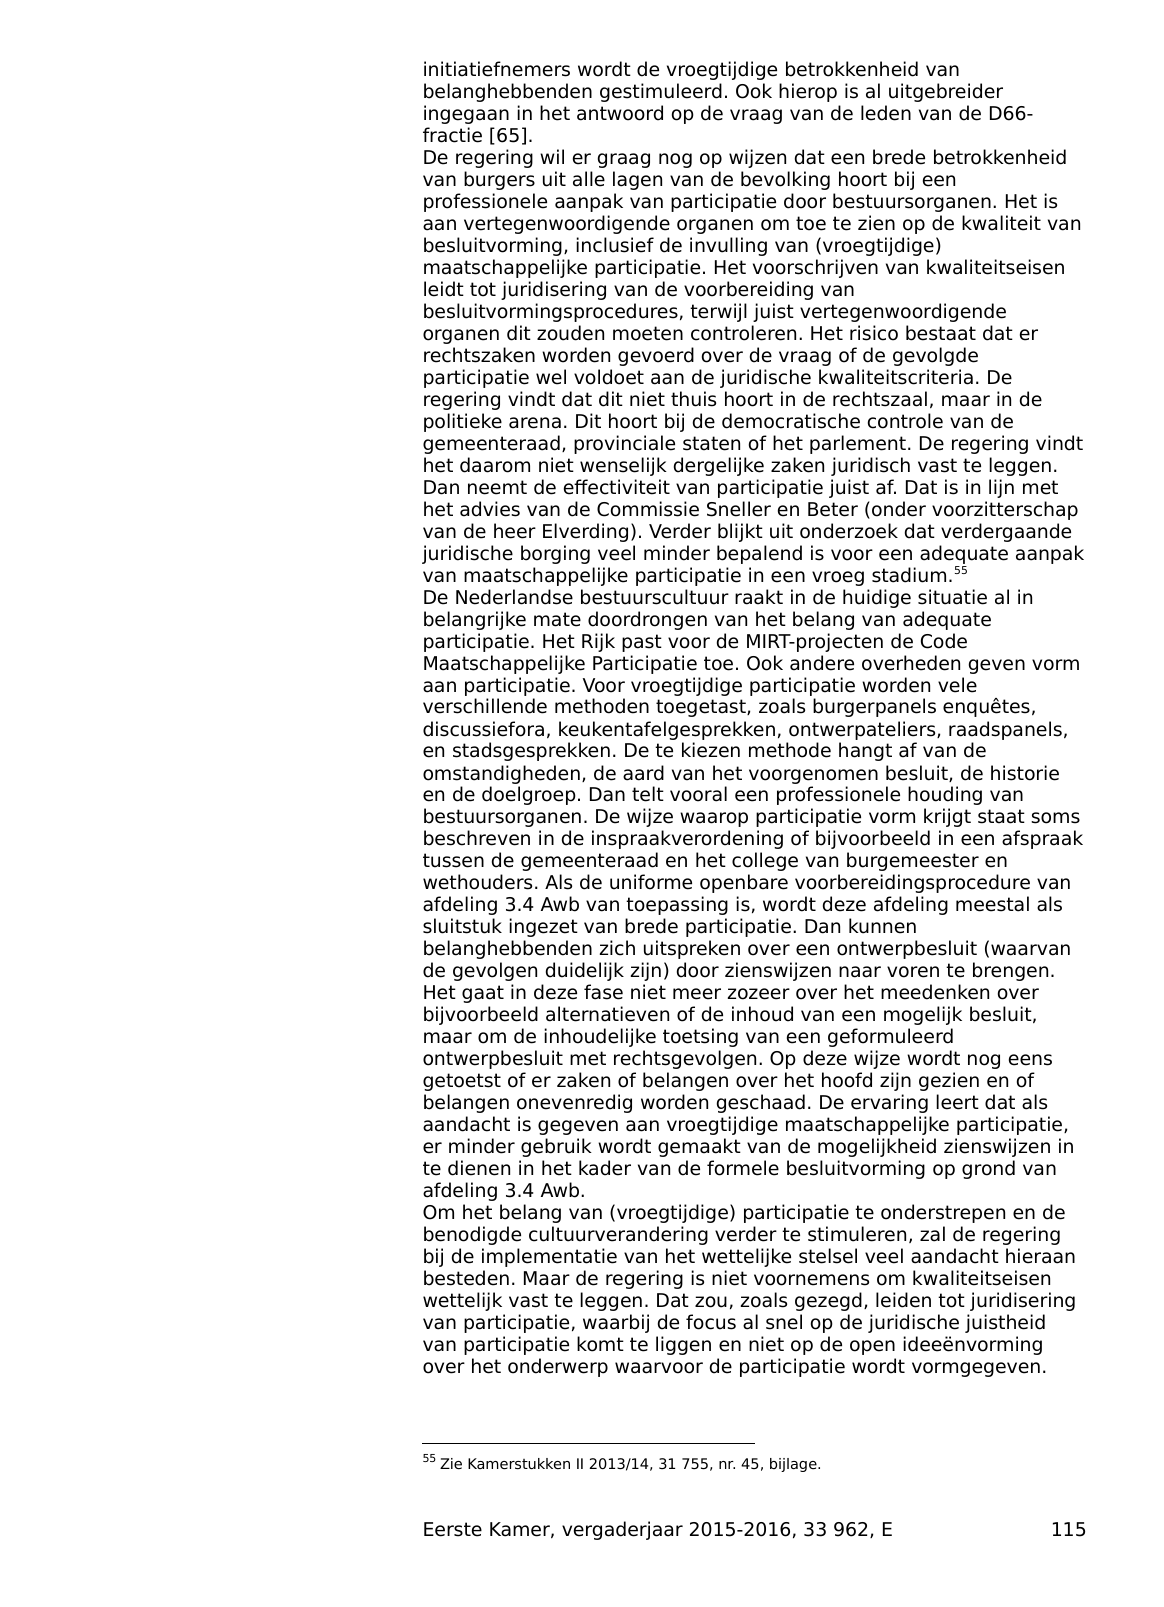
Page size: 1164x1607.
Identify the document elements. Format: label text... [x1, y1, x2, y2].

text De Nederlandse bestuurscultuur raakt in de huidige situatie al in belangrijke mate doordrongen van het belang van adequate participatie. Het Rijk past voor de MIRT-projecten de Code Maatschappelijke Participatie toe. Ook andere overheden geven vorm aan participatie. Voor vroegtijdige participatie worden vele verschillende methoden toegetast, zoals burgerpanels enquêtes, discussiefora, keukentafelgesprekken, ontwerpateliers, raadspanels, en stadsgesprekken. De te kiezen methode hangt af van de omstandigheden, de aard van het voorgenomen besluit, de historie en de doelgroep. Dan telt vooral een professionele houding van bestuursorganen. De wijze waarop participatie vorm krijgt staat soms beschreven in de inspraakverordening of bijvoorbeeld in een afspraak tussen de gemeenteraad en het college van burgemeester en wethouders. Als de uniforme openbare voorbereidingsprocedure van afdeling 3.4 Awb van toepassing is, wordt deze afdeling meestal als sluitstuk ingezet van brede participatie. Dan kunnen belanghebbenden zich uitspreken over een ontwerpbesluit (waarvan de gevolgen duidelijk zijn) door zienswijzen naar voren te brengen. Het gaat in deze fase niet meer zozeer over het meedenken over bijvoorbeeld alternatieven of de inhoud van een mogelijk besluit, maar om de inhoudelijke toetsing van een geformuleerd ontwerpbesluit met rechtsgevolgen. Op deze wijze wordt nog eens getoetst of er zaken of belangen over het hoofd zijn gezien en of belangen onevenredig worden geschaad. De ervaring leert dat als aandacht is gegeven aan vroegtijdige maatschappelijke participatie, er minder gebruik wordt gemaakt van de mogelijkheid zienswijzen in te dienen in het kader van de formele besluitvorming op grond van afdeling 3.4 Awb. [422, 587, 1087, 1202]
text De regering wil er graag nog op wijzen dat een brede betrokkenheid van burgers uit alle lagen van de bevolking hoort bij een professionele aanpak van participatie door bestuursorganen. Het is aan vertegenwoordigende organen om toe te zien op de kwaliteit van besluitvorming, inclusief de invulling van (vroegtijdige) maatschappelijke participatie. Het voorschrijven van kwaliteitseisen leidt tot juridisering van de voorbereiding van besluitvormingsprocedures, terwijl juist vertegenwoordigende organen dit zouden moeten controleren. Het risico bestaat dat er rechtszaken worden gevoerd over de vraag of de gevolgde participatie wel voldoet aan de juridische kwaliteitscriteria. De regering vindt dat dit niet thuis hoort in de rechtszaal, maar in de politieke arena. Dit hoort bij de democratische controle van de gemeenteraad, provinciale staten of het parlement. De regering vindt het daarom niet wenselijk dergelijke zaken juridisch vast te leggen. Dan neemt de effectiviteit van participatie juist af. Dat is in lijn met het advies van de Commissie Sneller en Beter (onder voorzitterschap van de heer Elverding). Verder blijkt uit onderzoek dat verdergaande juridische borging veel minder bepalend is voor een adequate aanpak van maatschappelijke participatie in een vroeg stadium. [422, 147, 1087, 587]
text Zie Kamerstukken II 2013/14, 31 755, nr. 45, bijlage. [422, 1452, 1087, 1474]
text Om het belang van (vroegtijdige) participatie te onderstrepen en de benodigde cultuurverandering verder te stimuleren, zal de regering bij de implementatie van het wettelijke stelsel veel aandacht hieraan besteden. Maar de regering is niet voornemens om kwaliteitseisen wettelijk vast te leggen. Dat zou, zoals gezegd, leiden tot juridisering van participatie, waarbij de focus al snel op de juridische juistheid van participatie komt te liggen en niet op de open ideeënvorming over het onderwerp waarvoor de participatie wordt vormgegeven. [422, 1202, 1087, 1378]
text initiatiefnemers wordt de vroegtijdige betrokkenheid van belanghebbenden gestimuleerd. Ook hierop is al uitgebreider ingegaan in het antwoord op de vraag van de leden van de D66-fractie [65]. [422, 59, 1087, 147]
